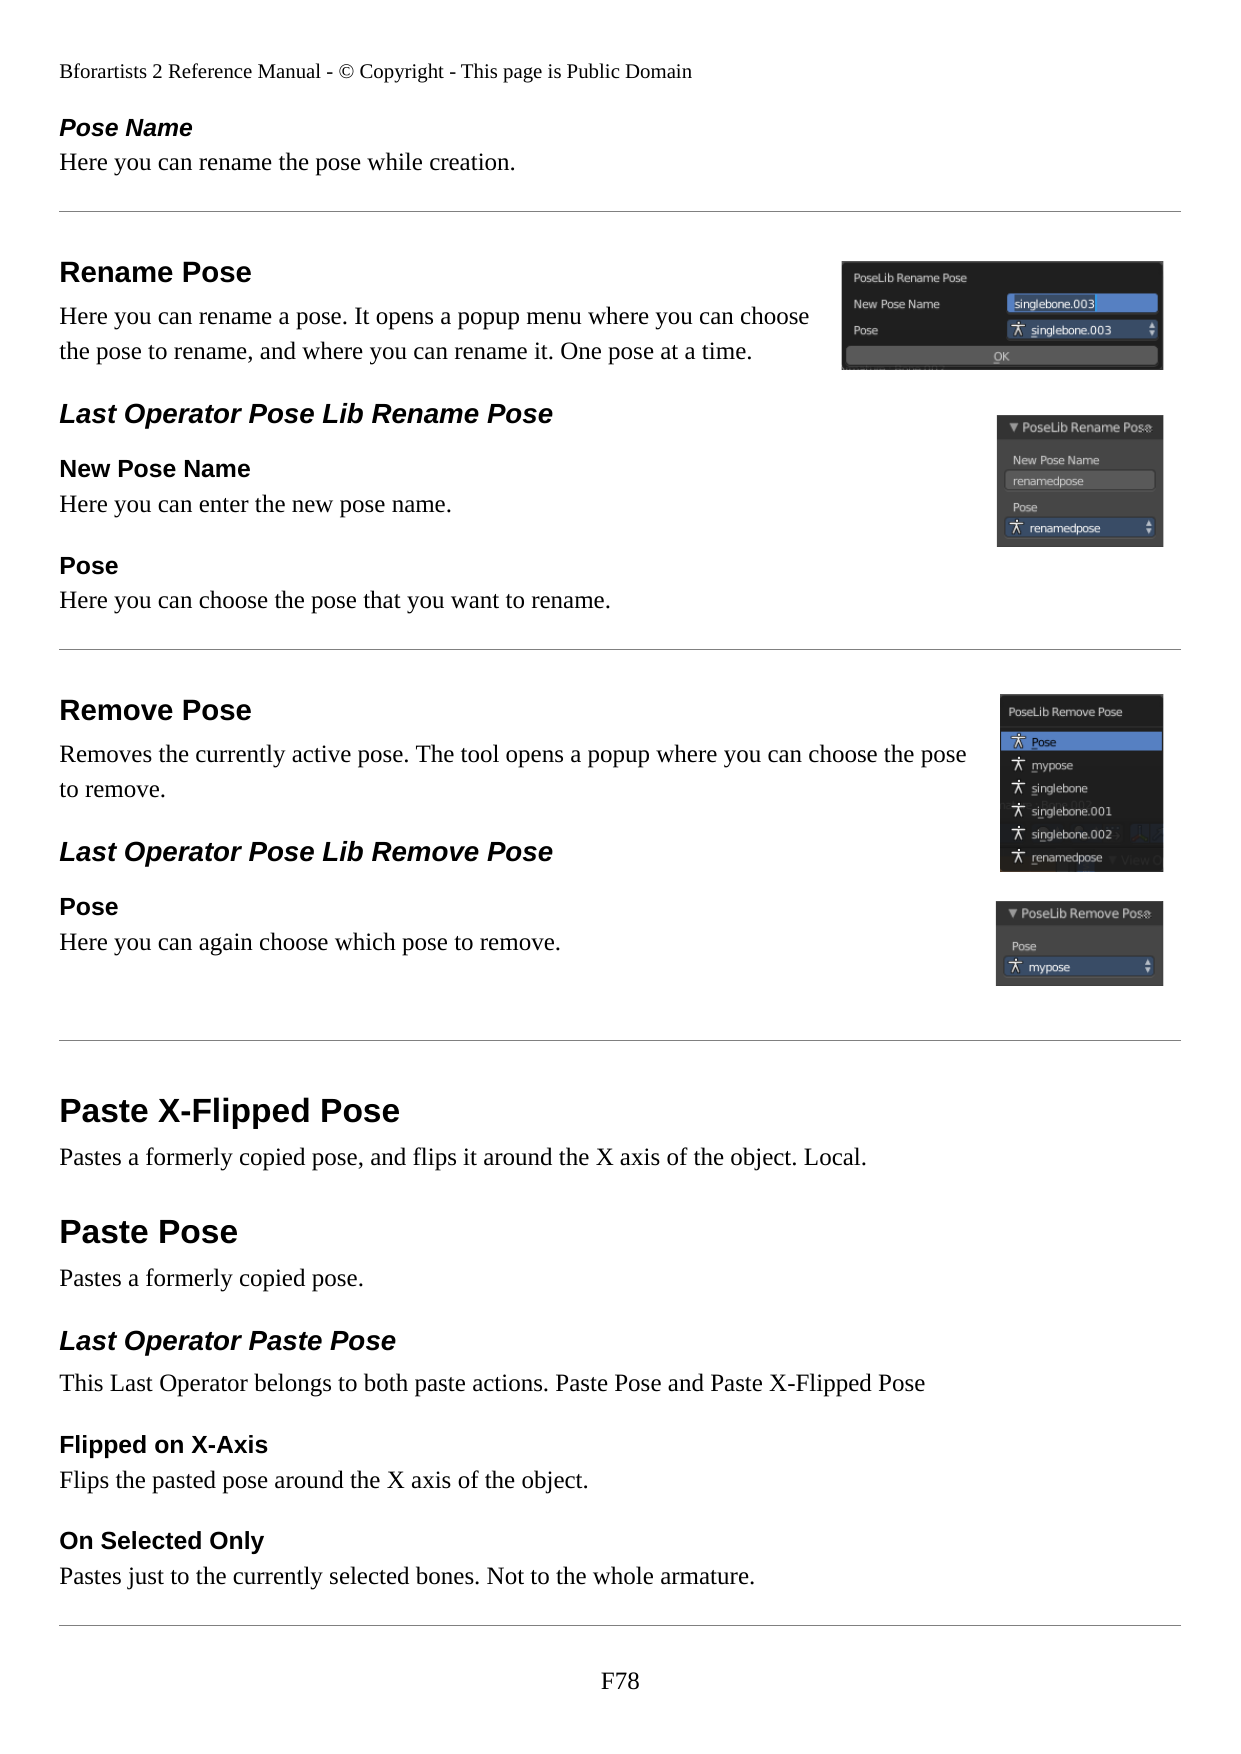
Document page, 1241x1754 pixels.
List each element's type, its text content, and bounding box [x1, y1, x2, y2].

text Flips the pasted pose around the X axis of the object. [59, 1465, 1181, 1494]
text Pastes just to the currently selected bones. Not to the whole armature. [59, 1561, 1181, 1590]
text Removes the currently active pose. The tool opens a popup where you can choose the pose to remove. [59, 739, 1000, 803]
text Here you can again choose which pose to remove. [59, 927, 995, 956]
text Pastes a formerly copied pose. [59, 1263, 1181, 1291]
subtitle Remove Pose [59, 693, 1181, 727]
subtitle Pose [59, 551, 1181, 579]
subtitle Last Operator Paste Pose [59, 1324, 1181, 1356]
subtitle New Pose Name [59, 454, 996, 483]
text Here you can rename the pose while creation. [59, 147, 1181, 176]
subtitle Pose Name [59, 113, 1181, 141]
subtitle On Selected Only [59, 1526, 1181, 1555]
picture [996, 415, 1164, 547]
subtitle Last Operator Pose Lib Rename Pose [59, 397, 1181, 429]
subtitle Rename Pose [59, 255, 1181, 289]
picture [995, 901, 1164, 986]
subtitle Flipped on X-Axis [59, 1430, 1181, 1459]
text Here you can rename a pose. It opens a popup menu where you can choose the pose to rename, and where you can rename it. One pose at a time. [59, 301, 841, 365]
text Here you can enter the new pose name. [59, 489, 996, 518]
picture [1000, 694, 1164, 872]
subtitle Last Operator Pose Lib Remove Pose [59, 836, 1000, 867]
subtitle Pose [59, 892, 1181, 921]
text This Last Operator belongs to both paste actions. Paste Pose and Paste X-Flipped Pose [59, 1368, 1181, 1397]
text Here you can choose the pose that you want to rename. [59, 586, 1181, 614]
picture [841, 261, 1164, 370]
text Pastes a formerly copied pose, and flips it around the X axis of the object. Local. [59, 1142, 1181, 1170]
subtitle Paste X-Flipped Pose [59, 1090, 1181, 1129]
subtitle Paste Pose [59, 1211, 1181, 1250]
subtitle [1164, 454, 1181, 483]
